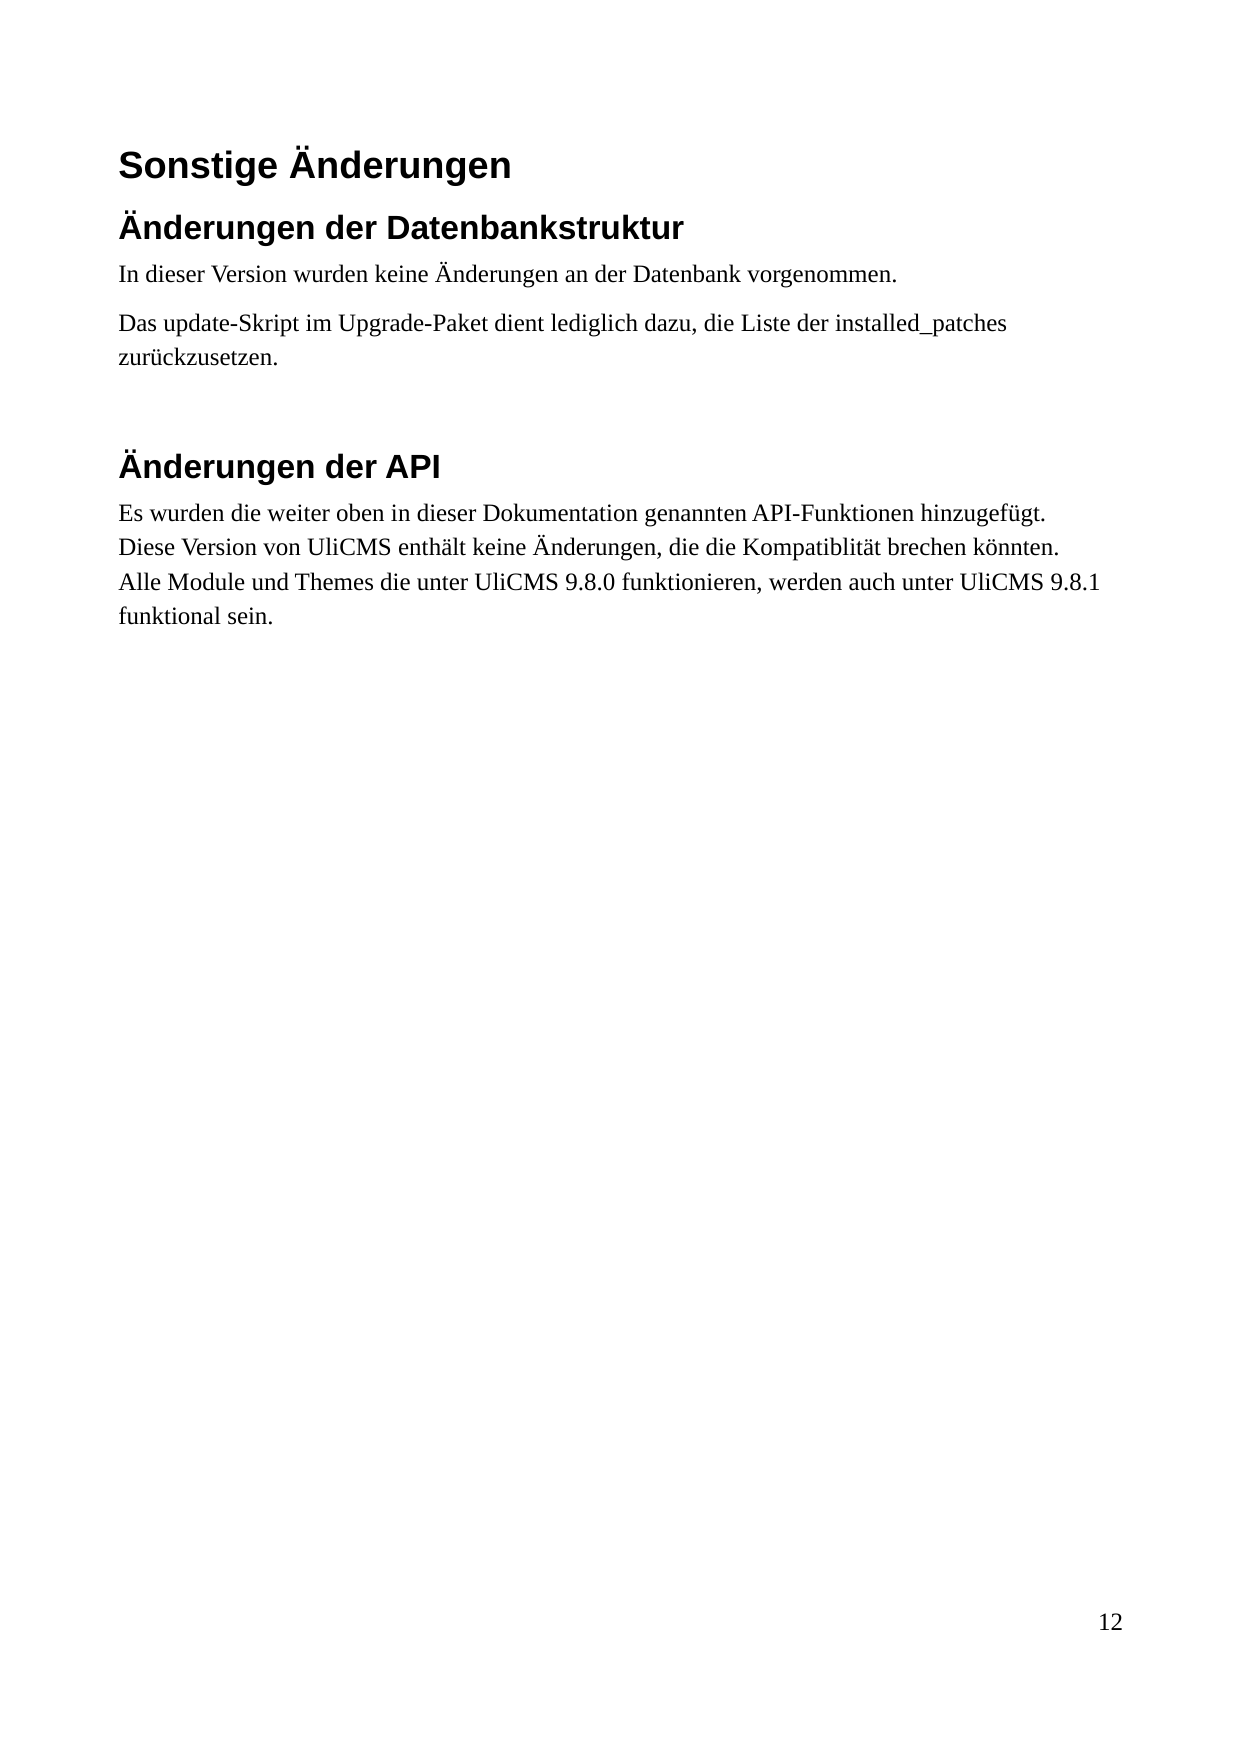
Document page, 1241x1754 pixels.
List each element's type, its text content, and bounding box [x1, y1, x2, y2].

subtitle Sonstige Änderungen [118, 143, 1123, 187]
text Es wurden die weiter oben in dieser Dokumentation genannten API-Funktionen hinzugefügt. Diese Version von UliCMS enthält keine Änderungen, die die Kompatiblität brechen könnten. Alle Module und Themes die unter UliCMS 9.8.0 funktionieren, werden auch unter UliCMS 9.8.1 funktional sein. [118, 498, 1123, 630]
text Das update-Skript im Upgrade-Paket dient lediglich dazu, die Liste der installed_patches zurückzusetzen. [118, 308, 1123, 371]
text In dieser Version wurden keine Änderungen an der Datenbank vorgenommen. [118, 259, 1123, 287]
subtitle Änderungen der Datenbankstruktur [118, 208, 1123, 246]
subtitle Änderungen der API [118, 447, 1123, 485]
